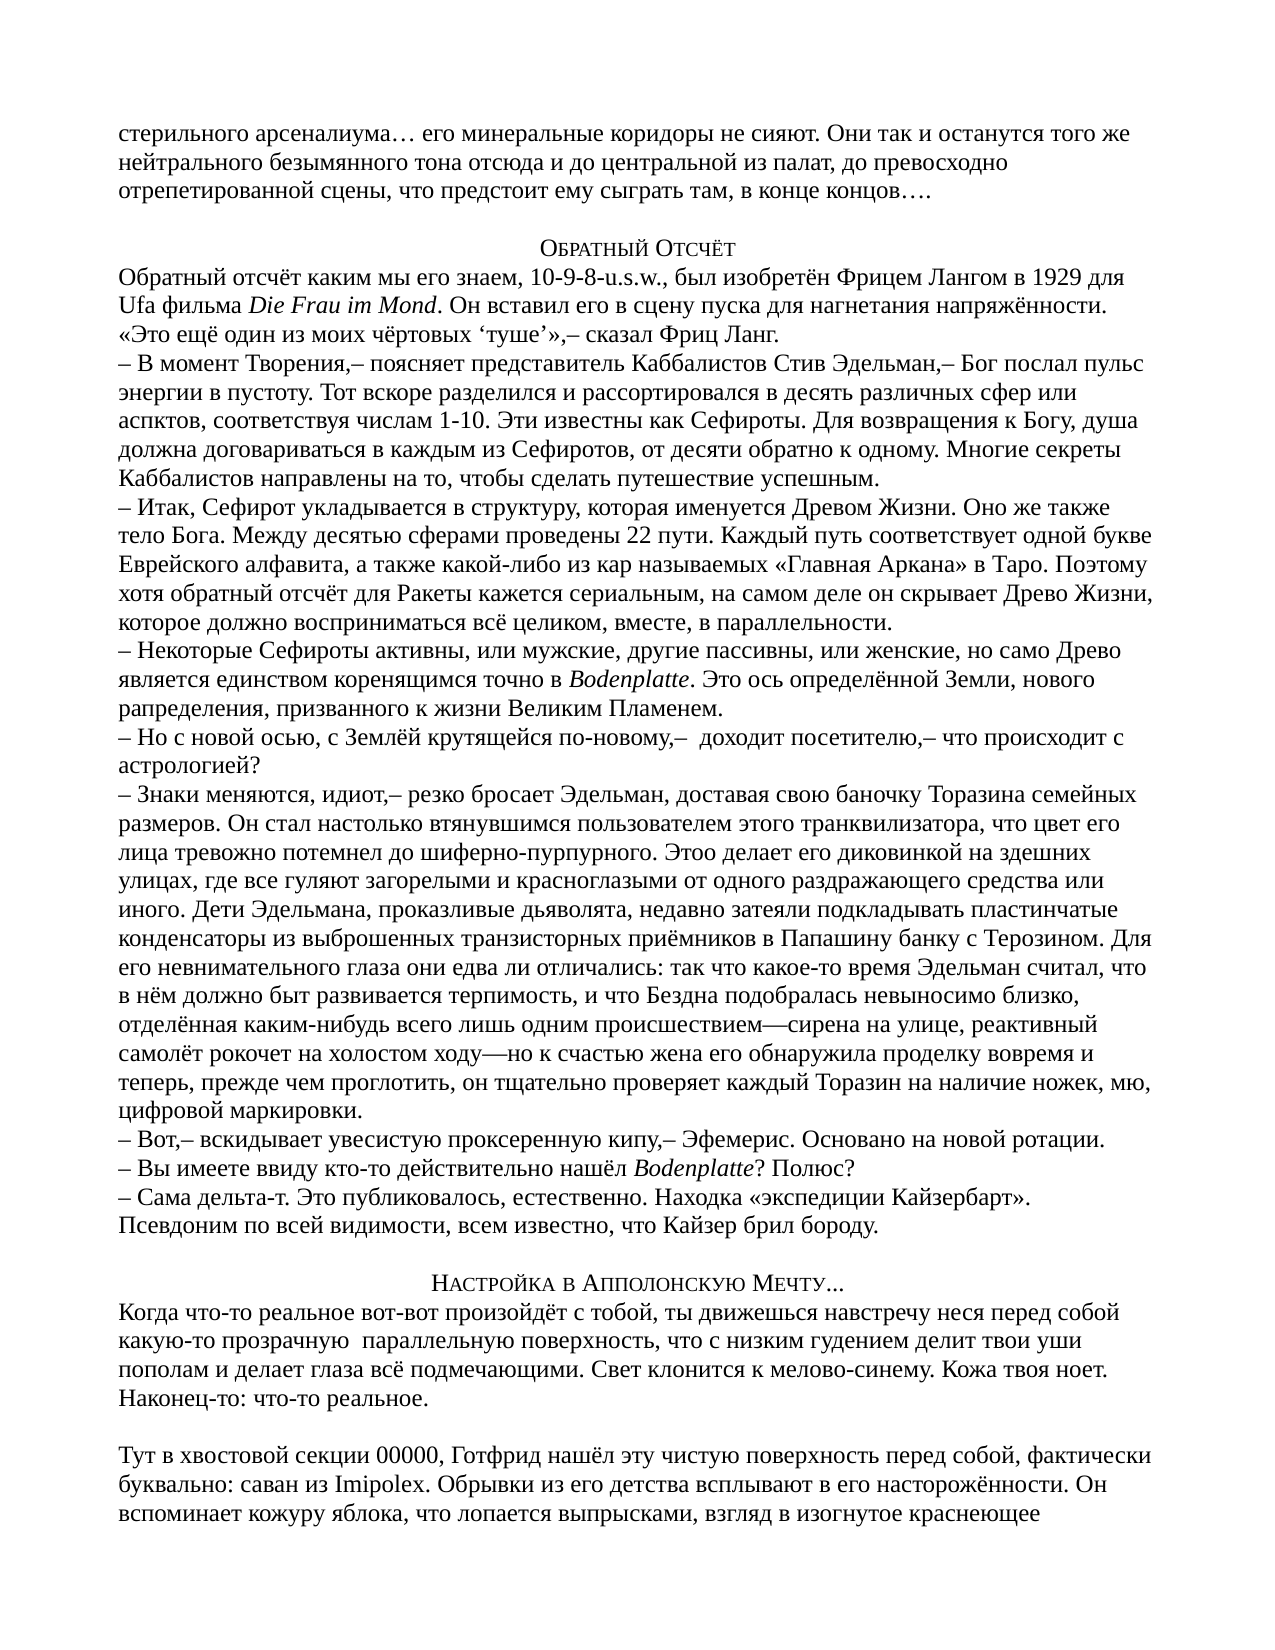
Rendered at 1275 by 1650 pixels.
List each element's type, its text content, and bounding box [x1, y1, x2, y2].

text Когда что-то реальное вот-вот произойдёт с тобой, ты движешься навстречу неся перед собой какую-то прозрачную параллельную поверхность, что с низким гудением делит твои уши пополам и делает глаза всё подмечающими. Свет клонится к мелово-синему. Кожа твоя ноет. Наконец-то: что-то реальное. [118, 1297, 1157, 1412]
text – Некоторые Сефироты активны, или мужские, другие пассивны, или женские, но само Древо является единством коренящимся точно в Bodenplatte. Это ось определённой Земли, нового рапределения, призванного к жизни Великим Пламенем. [118, 636, 1157, 722]
text – Вы имеете ввиду кто-то действительно нашёл Bodenplatte? Полюс? [118, 1153, 1157, 1182]
text – Итак, Сефирот укладывается в структуру, которая именуется Древом Жизни. Оно же также тело Бога. Между десятью сферами проведены 22 пути. Каждый путь соответствует одной букве Еврейского алфавита, а также какой-либо из кар называемых «Главная Аркана» в Таро. Поэтому хотя обратный отсчёт для Ракеты кажется сериальным, на самом деле он скрывает Древо Жизни, которое должно восприниматься всё целиком, вместе, в параллельности. [118, 492, 1157, 636]
text Обратный отсчёт каким мы его знаем, 10-9-8-u.s.w., был изобретён Фрицем Лангом в 1929 для Ufa фильма Die Frau im Mond. Он вставил его в сцену пуска для нагнетания напряжённости. «Это ещё один из моих чёртовых ‘туше’»,– сказал Фриц Ланг. [118, 262, 1157, 348]
text – В момент Творения,– поясняет представитель Каббалистов Стив Эдельман,– Бог послал пульс энергии в пустоту. Тот вскоре разделился и рассортировался в десять различных сфер или аспктов, соответствуя числам 1-10. Эти известны как Сефироты. Для возвращения к Богу, душа должна договариваться в каждым из Сефиротов, от десяти обратно к одному. Многие секреты Каббалистов направлены на то, чтобы сделать путешествие успешным. [118, 348, 1157, 492]
text – Знаки меняются, идиот,– резко бросает Эдельман, доставая свою баночку Торазина семейных размеров. Он стал настолько втянувшимся пользователем этого транквилизатора, что цвет его лица тревожно потемнел до шиферно-пурпурного. Этоо делает его диковинкой на здешних улицах, где все гуляют загорелыми и красноглазыми от одного раздражающего средства или иного. Дети Эдельмана, проказливые дьяволята, недавно затеяли подкладывать пластинчатые конденсаторы из выброшенных транзисторных приёмников в Папашину банку с Терозином. Для его невнимательного глаза они едва ли отличались: так что какое-то время Эдельман считал, что в нём должно быт развивается терпимость, и что Бездна подобралась невыносимо близко, отделённая каким-нибудь всего лишь одним происшествием—сирена на улице, реактивный самолёт рокочет на холостом ходу—но к счастью жена его обнаружила проделку вовремя и теперь, прежде чем проглотить, он тщательно проверяет каждый Торазин на наличие ножек, мю, цифровой маркировки. [118, 779, 1157, 1124]
text Тут в хвостовой секции 00000, Готфрид нашёл эту чистую поверхность перед собой, фактически буквально: саван из Imipolex. Обрывки из его детства всплывают в его насторожённости. Он вспоминает кожуру яблока, что лопается выпрысками, взгляд в изогнутое краснеющее [118, 1441, 1157, 1527]
text Обратный Отсчёт [118, 233, 1157, 262]
text – Но с новой осью, с Землёй крутящейся по-новому,– доходит посетителю,– что происходит с астрологией? [118, 722, 1157, 779]
text – Вот,– вскидывает увесистую проксеренную кипу,– Эфемерис. Основано на новой ротации. [118, 1124, 1157, 1153]
text Псевдоним по всей видимости, всем известно, что Кайзер брил бороду. [118, 1211, 1157, 1239]
text стерильного арсеналиума… его минеральные коридоры не сияют. Они так и останутся того же нейтрального безымянного тона отсюда и до центральной из палат, до превосходно отрепетированной сцены, что предстоит ему сыграть там, в конце концов…. [118, 118, 1157, 204]
text – Сама дельта-т. Это публиковалось, естественно. Находка «экспедиции Кайзербарт». [118, 1182, 1157, 1211]
text Настройка в Апполонскую Мечту... [118, 1268, 1157, 1297]
